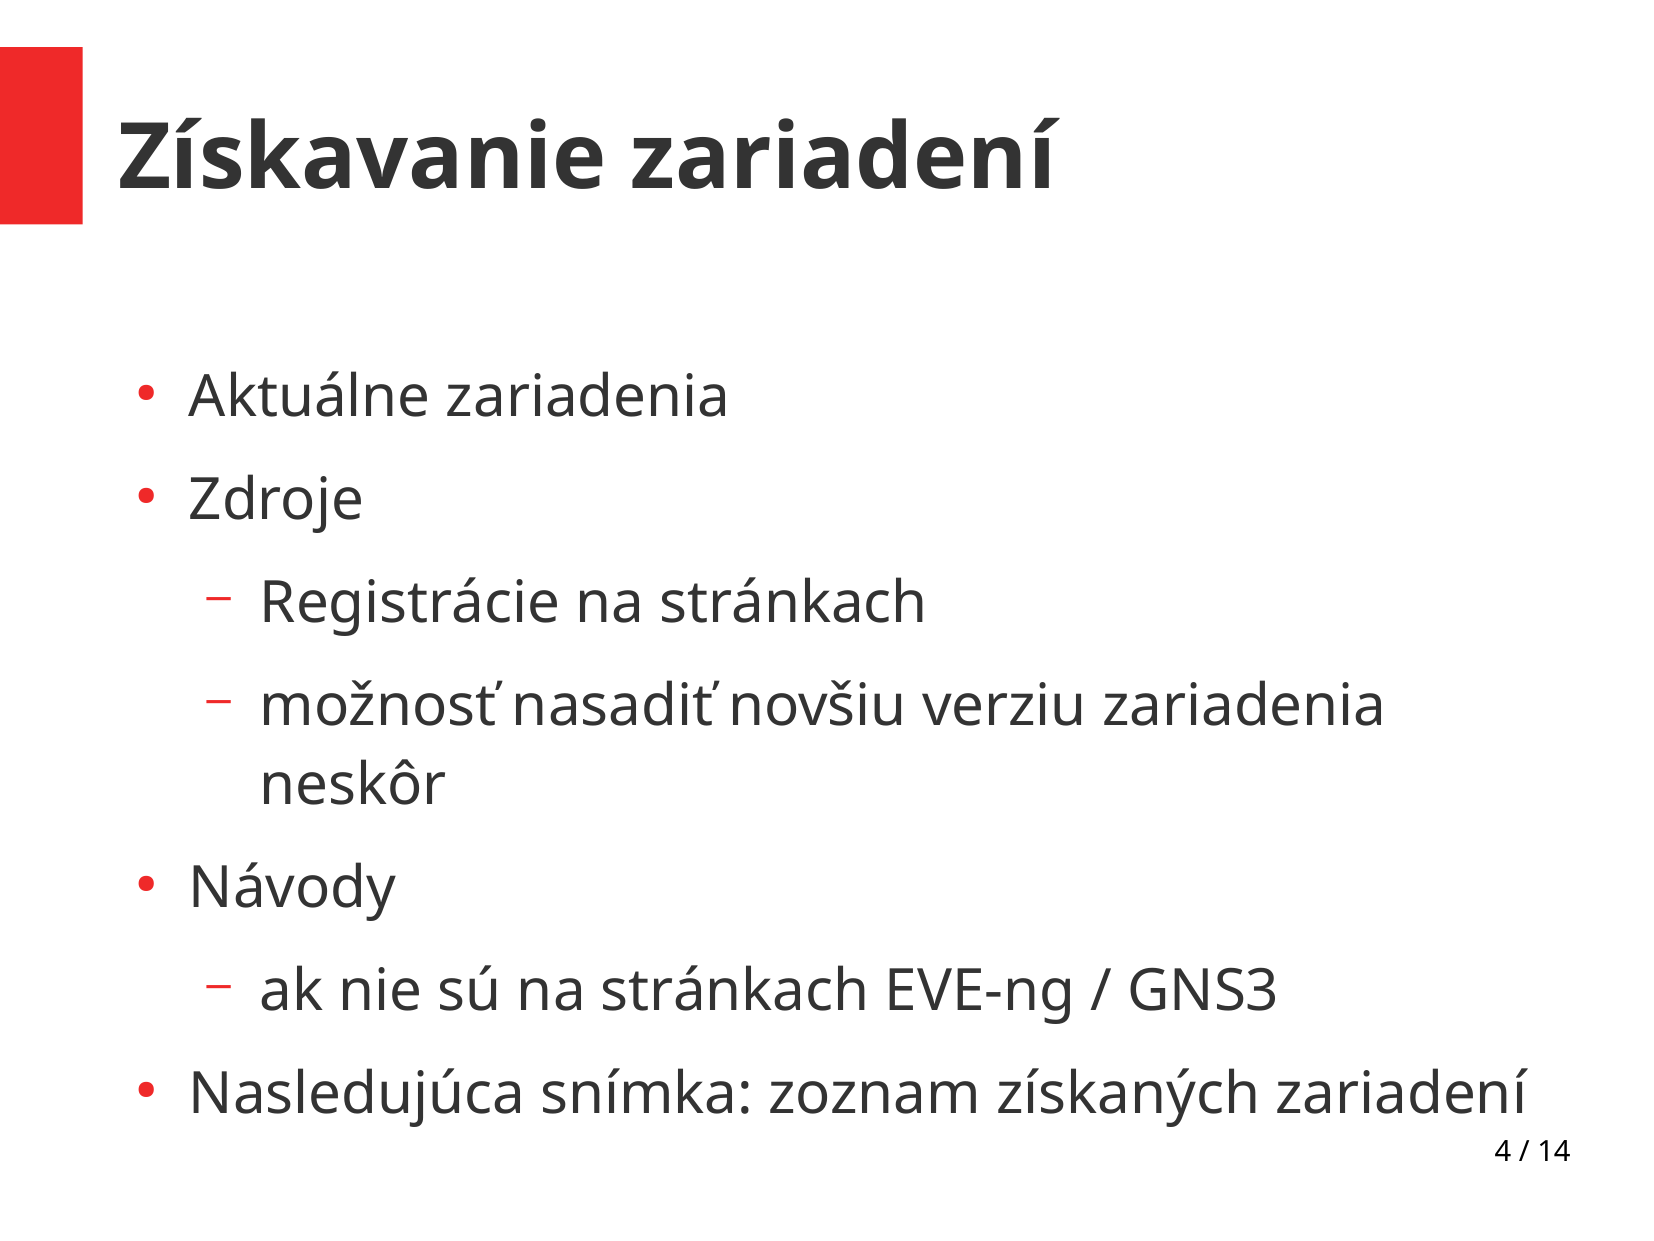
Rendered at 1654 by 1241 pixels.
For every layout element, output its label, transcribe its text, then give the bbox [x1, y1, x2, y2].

title Získavanie zariadení [118, 49, 1571, 257]
list Aktuálne zariadenia Zdroje Registrácie na stránkach možnosť nasadiť novšiu verziu zariadenia neskôr Návody ak nie sú na stránkach EVE-ng / GNS3 Nasledujúca snímka: zoznam získaných zariadení [118, 354, 1536, 1074]
